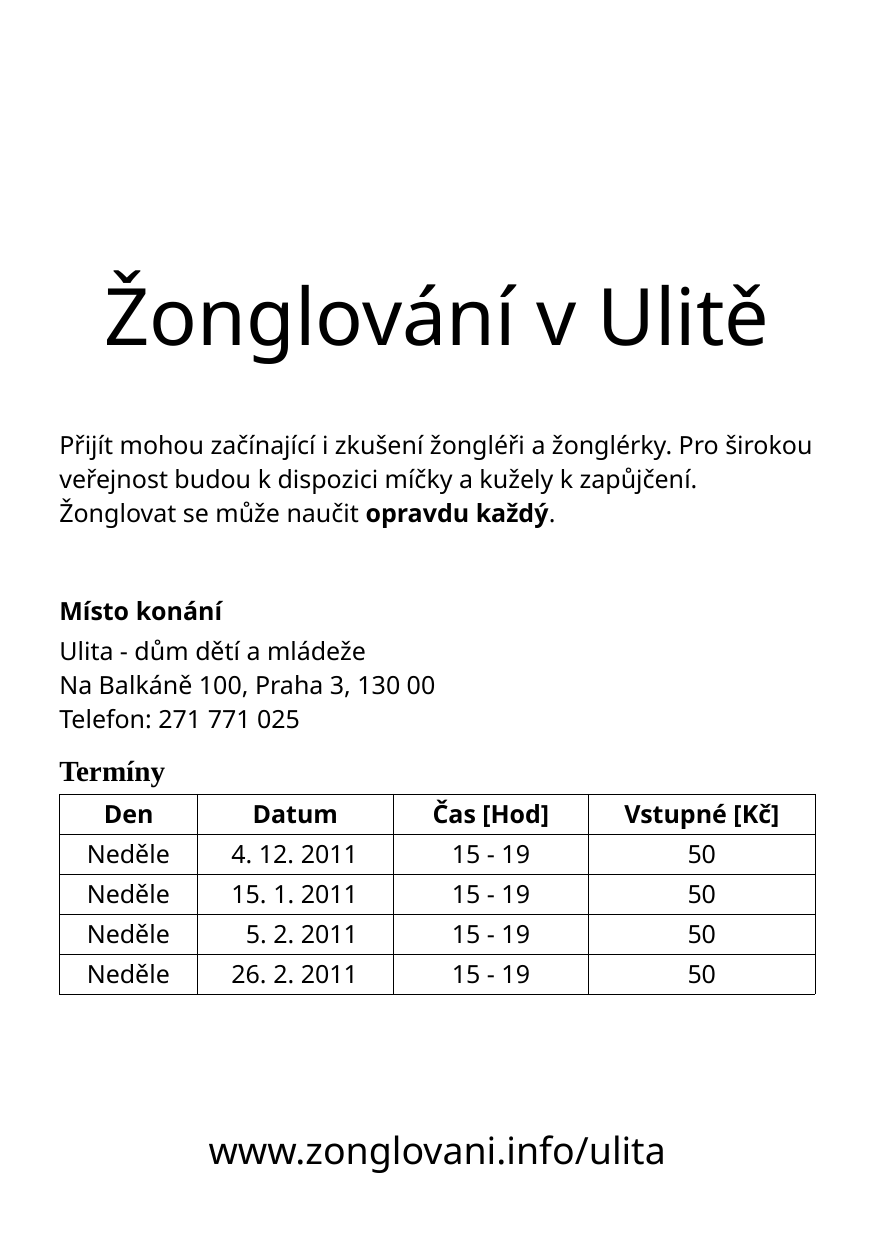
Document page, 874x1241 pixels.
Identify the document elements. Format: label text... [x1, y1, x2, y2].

text Ulita - dům dětí a mládeže Na Balkáně 100, Praha 3, 130 00 Telefon: 271 771 025 [59, 634, 815, 736]
table_header Den [60, 795, 197, 834]
subtitle Termíny [59, 754, 815, 788]
text Přijít mohou začínající i zkušení žongléři a žonglérky. Pro širokou veřejnost budou k dispozici míčky a kužely k zapůjčení. Žonglovat se může naučit opravdu každý. [59, 427, 815, 529]
table_header [59, 1034, 815, 1124]
table_cell 50 [589, 875, 815, 914]
table_cell Neděle [60, 835, 197, 874]
table_cell 50 [589, 835, 815, 874]
table_header [59, 59, 311, 235]
table_cell Neděle [60, 955, 197, 994]
table_cell 50 [589, 955, 815, 994]
table_cell Neděle [60, 875, 197, 914]
table_cell 15 - 19 [394, 955, 588, 994]
table_cell 15 - 19 [394, 915, 588, 954]
table_cell 15 - 19 [394, 835, 588, 874]
table_cell Neděle [60, 915, 197, 954]
table_cell 15. 1. 2011 [198, 875, 393, 914]
table_header [563, 59, 815, 235]
table_cell 26. 2. 2011 [198, 955, 393, 994]
table_header Čas [Hod] [394, 795, 588, 834]
table_cell 4. 12. 2011 [198, 835, 393, 874]
table_cell 15 - 19 [394, 875, 588, 914]
table_header [311, 59, 563, 235]
subtitle Žonglování v Ulitě [59, 260, 815, 368]
table_header Vstupné [Kč] [589, 795, 815, 834]
table_header Datum [198, 795, 393, 834]
table_cell 50 [589, 915, 815, 954]
subtitle Místo konání [59, 594, 815, 628]
table_cell 5. 2. 2011 [198, 915, 393, 954]
text www.zonglovani.info/ulita [59, 1124, 815, 1176]
